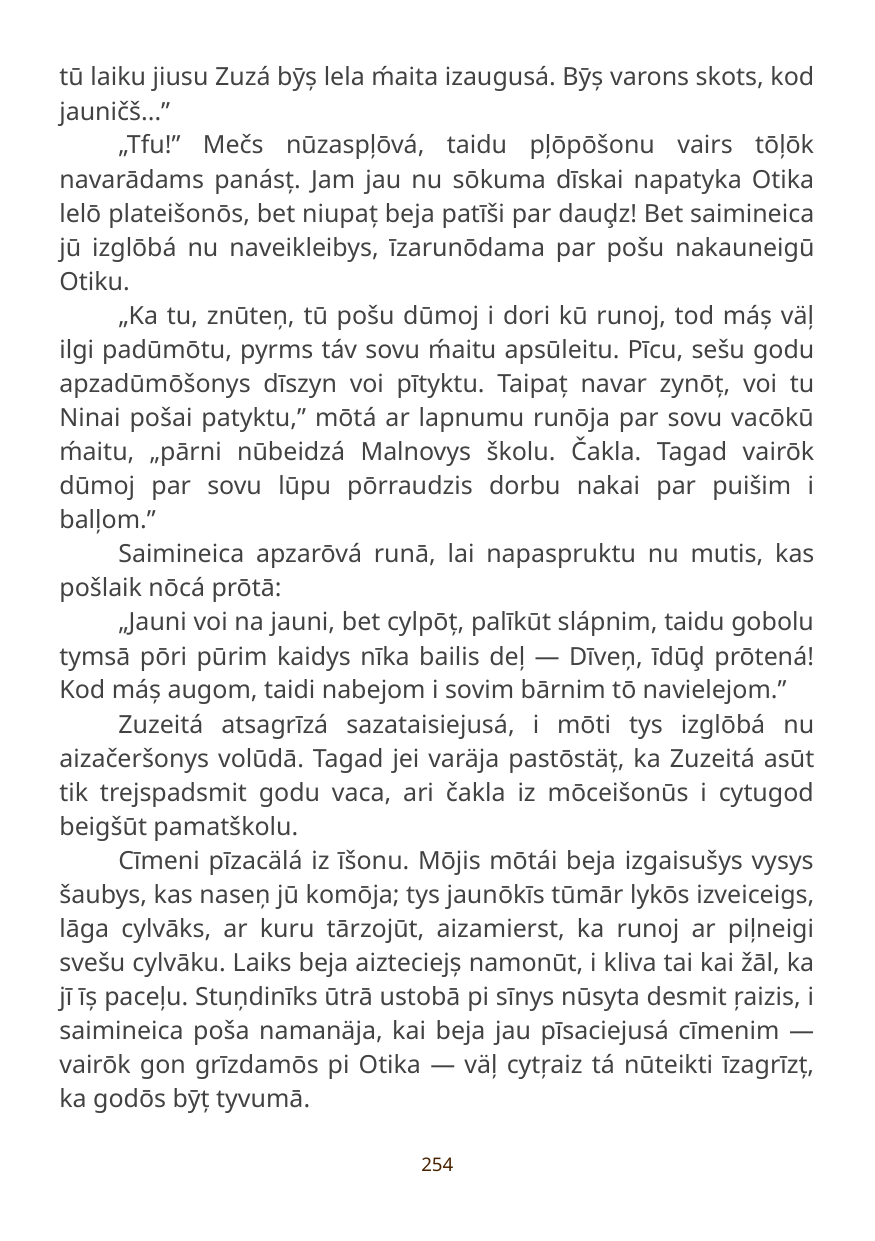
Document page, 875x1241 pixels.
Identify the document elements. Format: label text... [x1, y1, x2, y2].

text „Tfu!” Mečs nūzaspļōvá, taidu pļōpōšonu vairs tōļōk navarādams panásț. Jam jau nu sōkuma dīskai napatyka Otika lelō plateišonōs, bet niupaț beja patīši par dauḑz! Bet saimineica jū izglōbá nu naveikleibys, īzarunōdama par pošu nakauneigū Otiku. [59, 127, 815, 297]
text „Jauni voi na jauni, bet cylpōț, palīkūt slápnim, taidu gobolu tymsā pōri pūrim kaidys nīka bailis deļ — Dīveņ, īdūḑ prōtená! Kod máș augom, taidi nabejom i sovim bārnim tō navielejom.” [59, 604, 815, 706]
text tū laiku jiusu Zuzá bȳș lela ḿaita izaugusá. Bȳș varons skots, kod jauničš...” [59, 59, 815, 127]
text Zuzeitá atsagrīzá sazataisiejusá, i mōti tys izglōbá nu aizačeršonys volūdā. Tagad jei varäja pastōstäț, ka Zuzeitá asūt tik trejspadsmit godu vaca, ari čakla iz mōceišonūs i cytugod beigšūt pamatškolu. [59, 706, 815, 842]
text Saimineica apzarōvá runā, lai napaspruktu nu mutis, kas pošlaik nōcá prōtā: [59, 536, 815, 604]
text „Ka tu, znūteņ, tū pošu dūmoj i dori kū runoj, tod máș väļ ilgi padūmōtu, pyrms táv sovu ḿaitu apsūleitu. Pīcu, sešu godu apzadūmōšonys dīszyn voi pītyktu. Taipaț navar zynōț, voi tu Ninai pošai patyktu,” mōtá ar lapnumu runōja par sovu vacōkū ḿaitu, „pārni nūbeidzá Malnovys školu. Čakla. Tagad vairōk dūmoj par sovu lūpu pōrraudzis dorbu nakai par puišim i balļom.” [59, 297, 815, 536]
text Cīmeni pīzacälá iz īšonu. Mōjis mōtái beja izgaisušys vysys šaubys, kas naseņ jū komōja; tys jaunōkīs tūmār lykōs izveiceigs, lāga cylvāks, ar kuru tārzojūt, aizamierst, ka runoj ar piļneigi svešu cylvāku. Laiks beja aizteciejș namonūt, i kliva tai kai žāl, ka jī īș paceļu. Stuņdinīks ūtrā ustobā pi sīnys nūsyta desmit ŗaizis, i saimineica poša namanäja, kai beja jau pīsaciejusá cīmenim — vairōk gon grīzdamōs pi Otika — väļ cytŗaiz tá nūteikti īzagrīzț, ka godōs bȳț tyvumā. [59, 842, 815, 1115]
